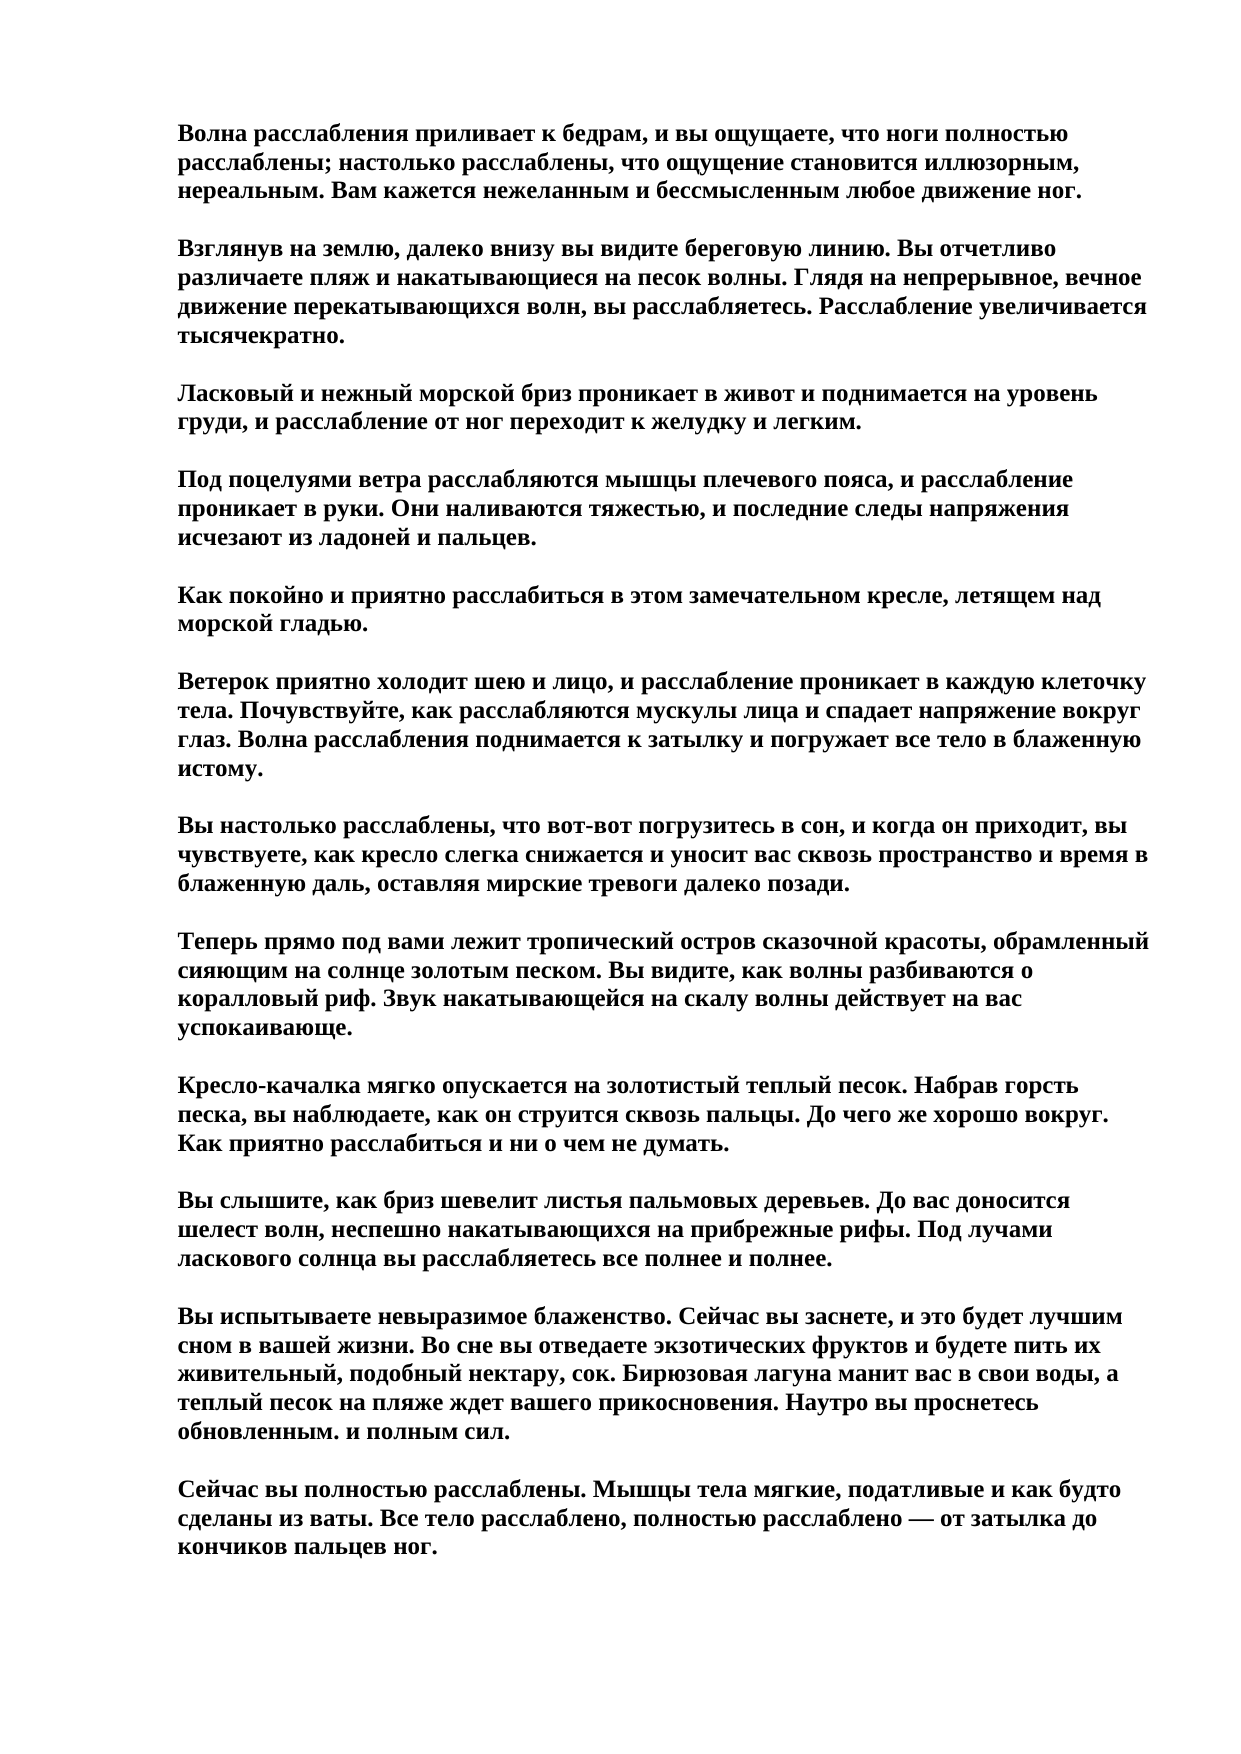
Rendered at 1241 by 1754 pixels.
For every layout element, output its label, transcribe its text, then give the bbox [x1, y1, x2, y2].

text Как покойно и приятно расслабиться в этом замечательном кресле, летящем над морской гладью. [177, 580, 1152, 637]
text Вы настолько расслаблены, что вот-вот погрузитесь в сон, и когда он приходит, вы чувствуете, как кресло слегка снижается и уносит вас сквозь пространство и время в блаженную даль, оставляя мирские тревоги далеко позади. [177, 811, 1152, 897]
text Кресло-качалка мягко опускается на золотистый теплый песок. Набрав горсть песка, вы наблюдаете, как он струится сквозь пальцы. До чего же хорошо вокруг. Как приятно расслабиться и ни о чем не думать. [177, 1070, 1152, 1156]
text Теперь прямо под вами лежит тропический остров сказочной красоты, обрамленный сияющим на солнце золотым песком. Вы видите, как волны разбиваются о коралловый риф. Звук накатывающейся на скалу волны действует на вас успокаивающе. [177, 926, 1152, 1041]
text Вы слышите, как бриз шевелит листья пальмовых деревьев. До вас доносится шелест волн, неспешно накатывающихся на прибрежные рифы. Под лучами ласкового солнца вы расслабляетесь все полнее и полнее. [177, 1186, 1152, 1272]
text Взглянув на землю, далеко внизу вы видите береговую линию. Вы отчетливо различаете пляж и накатывающиеся на песок волны. Глядя на непрерывное, вечное движение перекатывающихся волн, вы расслабляетесь. Расслабление увеличивается тысячекратно. [177, 233, 1152, 348]
text Ветерок приятно холодит шею и лицо, и расслабление проникает в каждую клеточку тела. Почувствуйте, как расслабляются мускулы лица и спадает напряжение вокруг глаз. Волна расслабления поднимается к затылку и погружает все тело в блаженную истому. [177, 666, 1152, 781]
text Вы испытываете невыразимое блаженство. Сейчас вы заснете, и это будет лучшим сном в вашей жизни. Во сне вы отведаете экзотических фруктов и будете пить их живительный, подобный нектару, сок. Бирюзовая лагуна манит вас в свои воды, а теплый песок на пляже ждет вашего прикосновения. Наутро вы проснетесь обновленным. и полным сил. [177, 1301, 1152, 1445]
text Волна расслабления приливает к бедрам, и вы ощущаете, что ноги полностью расслаблены; настолько расслаблены, что ощущение становится иллюзорным, нереальным. Вам кажется нежеланным и бессмысленным любое движение ног. [177, 118, 1152, 204]
text Сейчас вы полностью расслаблены. Мышцы тела мягкие, податливые и как будто сделаны из ваты. Все тело расслаблено, полностью расслаблено — от затылка до кончиков пальцев ног. [177, 1474, 1152, 1560]
text Под поцелуями ветра расслабляются мышцы плечевого пояса, и расслабление проникает в руки. Они наливаются тяжестью, и последние следы напряжения исчезают из ладоней и пальцев. [177, 464, 1152, 551]
text Ласковый и нежный морской бриз проникает в живот и поднимается на уровень груди, и расслабление от ног переходит к желудку и легким. [177, 378, 1152, 435]
